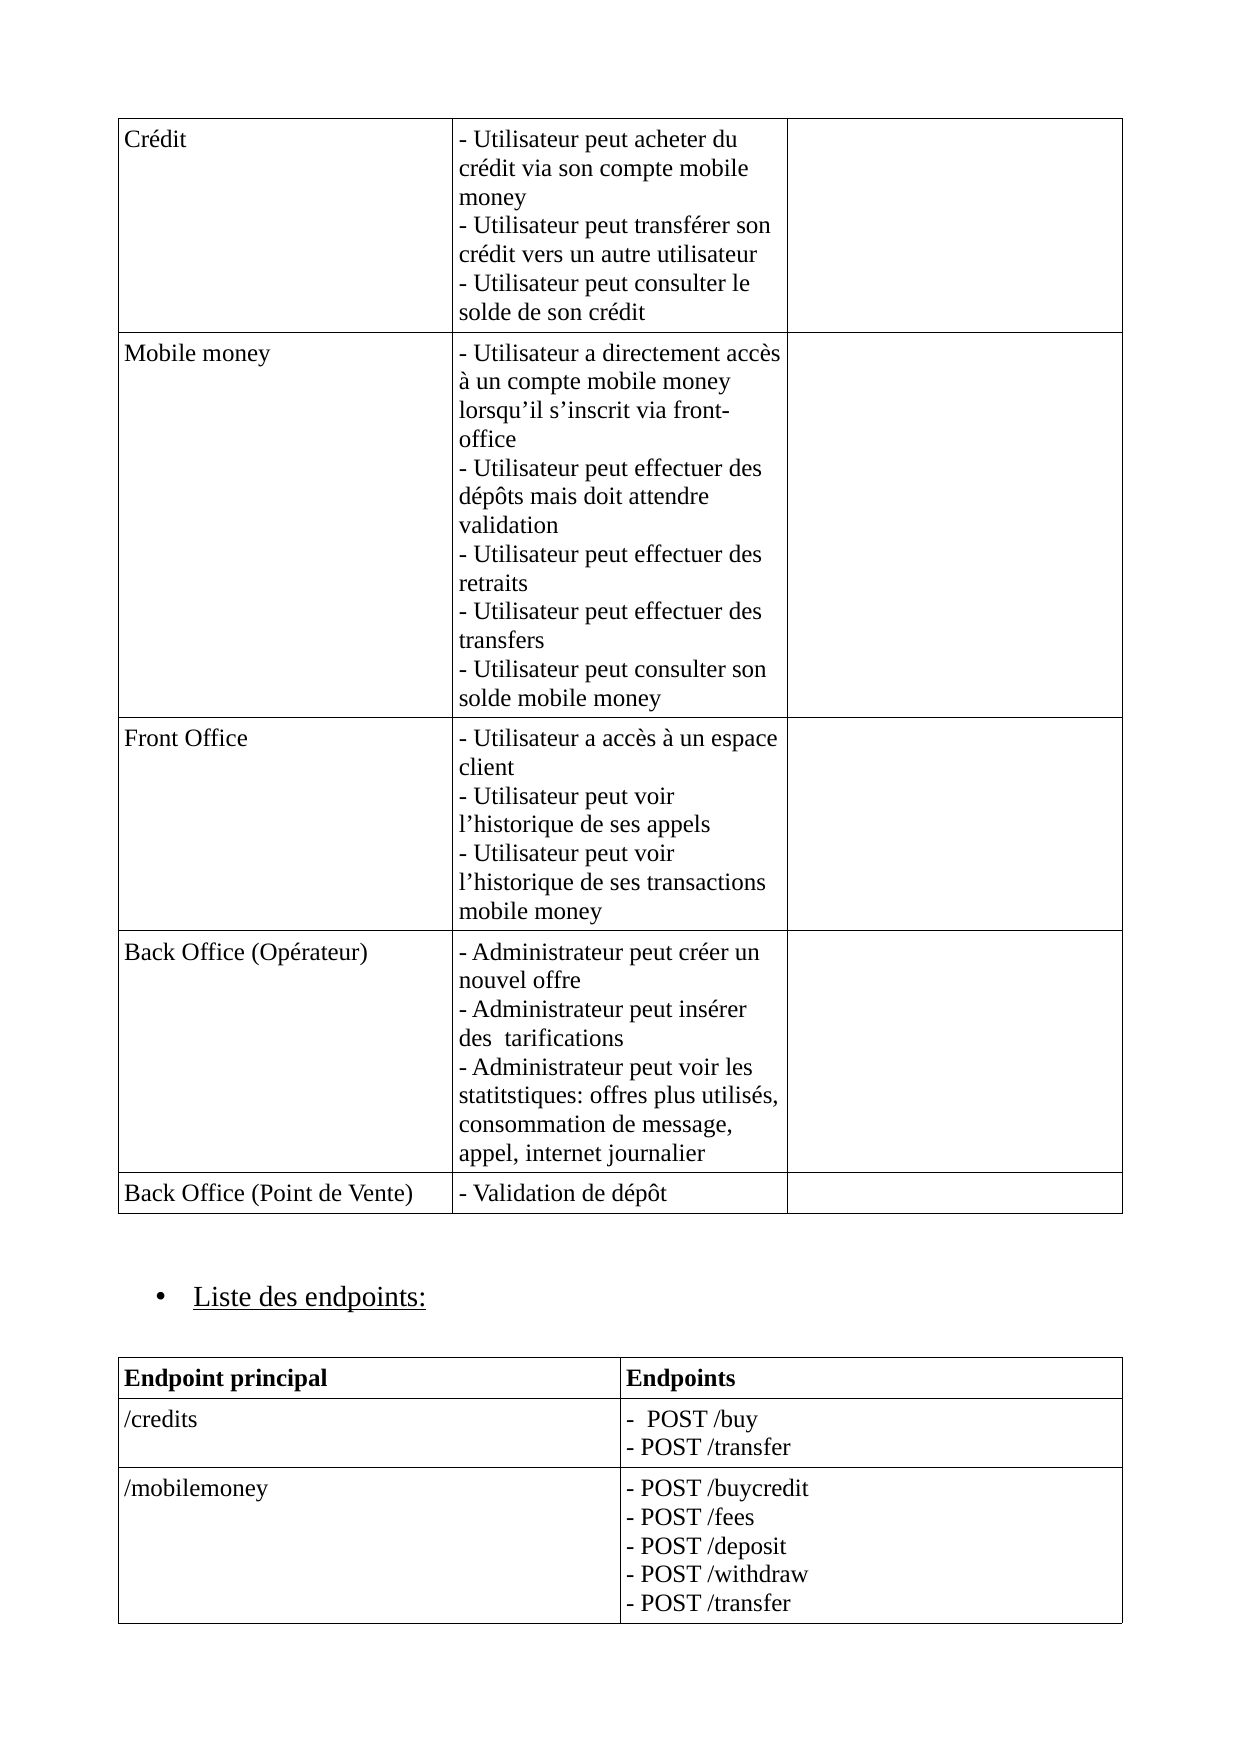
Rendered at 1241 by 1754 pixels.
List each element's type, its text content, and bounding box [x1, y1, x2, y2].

table_cell Mobile money [119, 333, 452, 717]
table_cell [788, 119, 1122, 331]
table_header Endpoint principal [119, 1358, 620, 1397]
table_cell - Utilisateur a accès à un espace client - Utilisateur peut voir l’historique de ses appels - Utilisateur peut voir l’historique de ses transactions mobile money [453, 718, 787, 930]
table_cell Front Office [119, 718, 452, 930]
table_cell Back Office (Opérateur) [119, 931, 452, 1172]
table_cell [788, 718, 1122, 930]
table_cell /credits [119, 1399, 620, 1467]
table_cell /mobilemoney [119, 1468, 620, 1623]
table_cell - POST /buy - POST /transfer [621, 1399, 1122, 1467]
table_cell - Utilisateur peut acheter du crédit via son compte mobile money - Utilisateur peut transférer son crédit vers un autre utilisateur - Utilisateur peut consulter le solde de son crédit [453, 119, 787, 331]
table_cell - Validation de dépôt [453, 1173, 787, 1213]
table_cell - Utilisateur a directement accès à un compte mobile money lorsqu’il s’inscrit via front-office - Utilisateur peut effectuer des dépôts mais doit attendre validation - Utilisateur peut effectuer des retraits - Utilisateur peut effectuer des transfers - Utilisateur peut consulter son solde mobile money [453, 333, 787, 717]
table_cell - Administrateur peut créer un nouvel offre - Administrateur peut insérer des tarifications - Administrateur peut voir les statitstiques: offres plus utilisés, consommation de message, appel, internet journalier [453, 931, 787, 1172]
table_cell [788, 333, 1122, 717]
table_cell Back Office (Point de Vente) [119, 1173, 452, 1213]
table_header Endpoints [621, 1358, 1122, 1397]
table_cell Crédit [119, 119, 452, 331]
table_cell [788, 931, 1122, 1172]
table_cell [788, 1173, 1122, 1213]
list Liste des endpoints: [156, 1279, 1122, 1313]
table_cell - POST /buycredit - POST /fees - POST /deposit - POST /withdraw - POST /transfer [621, 1468, 1122, 1623]
